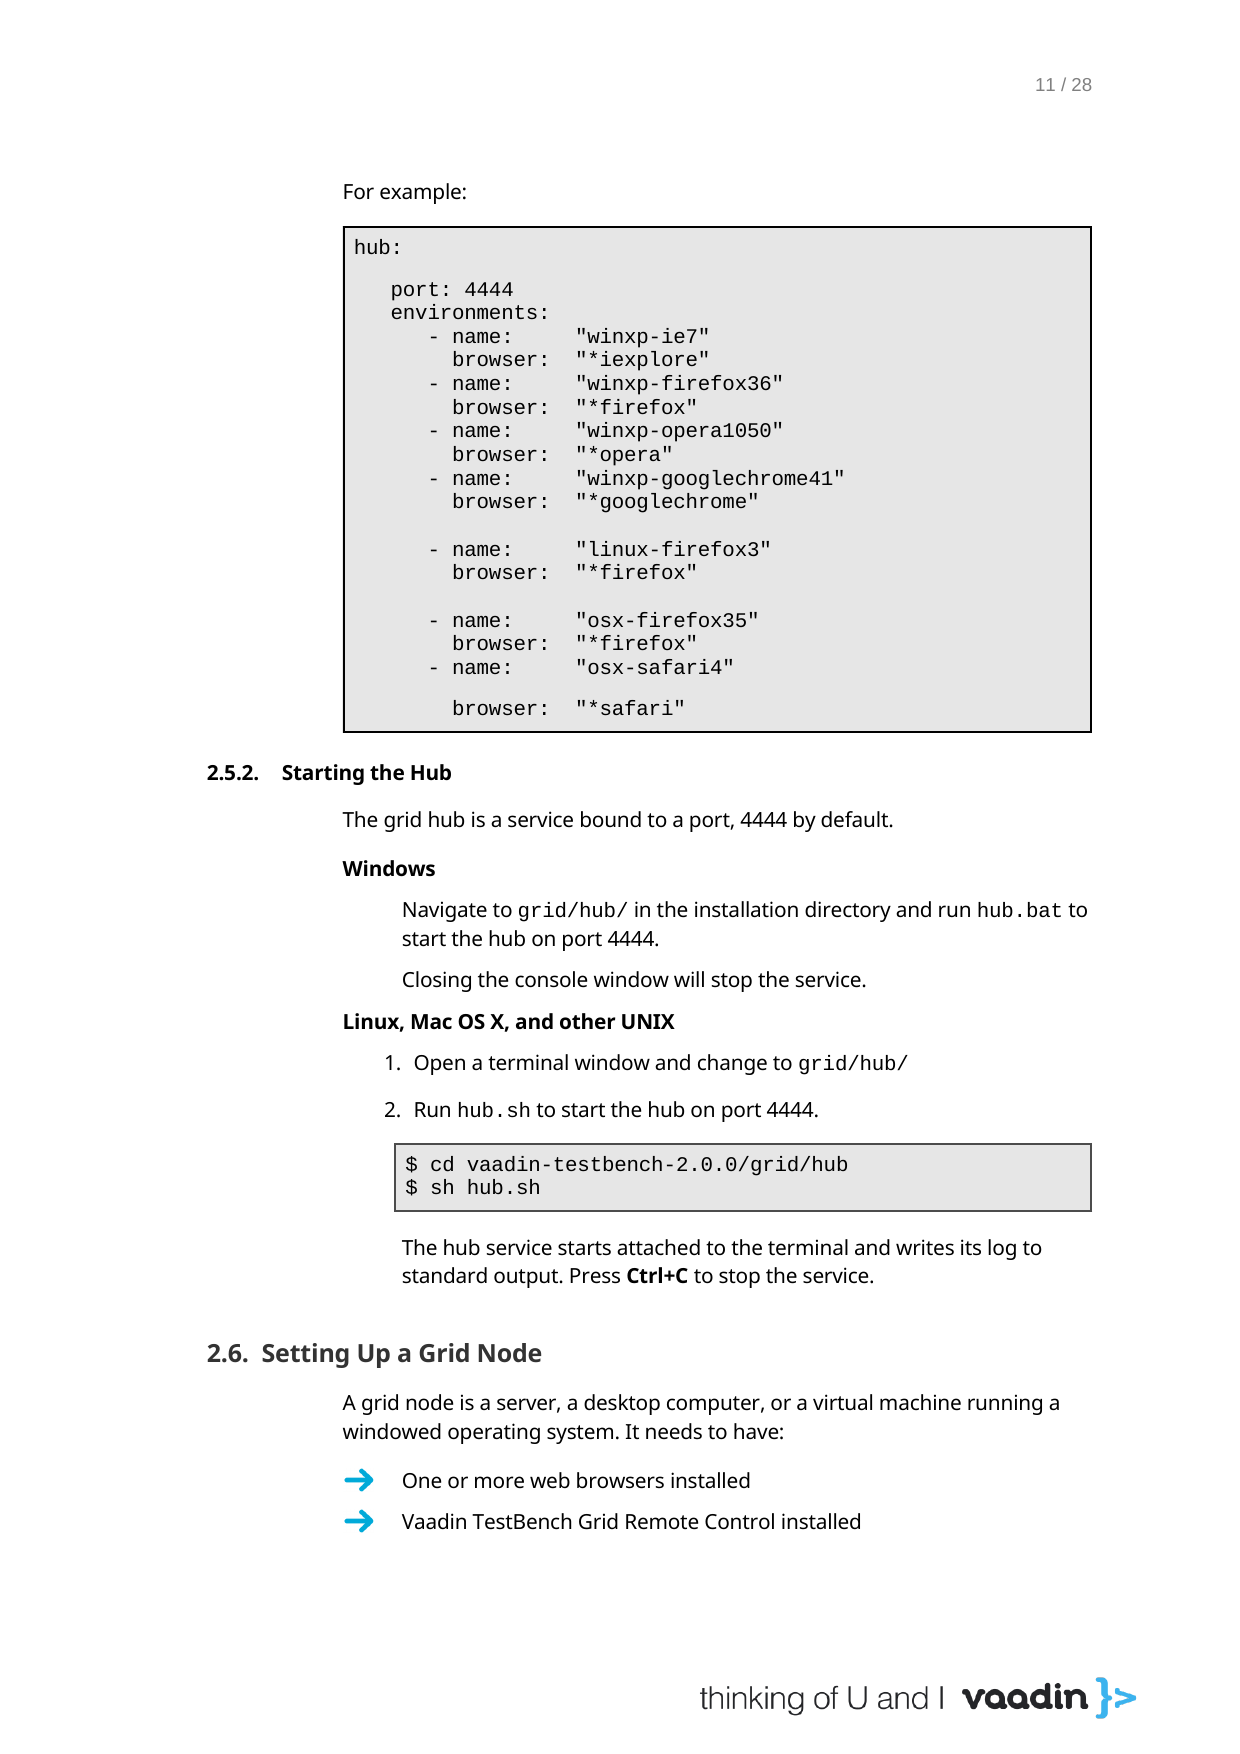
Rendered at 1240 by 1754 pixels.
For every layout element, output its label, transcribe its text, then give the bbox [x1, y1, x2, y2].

list Open a terminal window and change to grid/hub/ [384, 1048, 1092, 1077]
text - name: "osx-firefox35" [345, 609, 1090, 633]
text - name: "winxp-opera1050" [345, 420, 1090, 444]
text browser: "*googlechrome" [345, 491, 1090, 515]
text - name: "winxp-ie7" [345, 326, 1090, 349]
text browser: "*firefox" [345, 397, 1090, 420]
text The grid hub is a service bound to a port, 4444 by default. [342, 805, 1092, 833]
text Windows [342, 854, 1092, 883]
text - name: "winxp-firefox36" [345, 373, 1090, 397]
text hub: [345, 228, 1090, 270]
picture [364, 1509, 374, 1519]
text browser: "*firefox" [345, 562, 1090, 586]
text environments: [345, 302, 1090, 326]
picture [699, 1673, 1139, 1721]
text browser: "*firefox" [345, 633, 1090, 657]
list Run hub.sh to start the hub on port 4444. [384, 1095, 1092, 1124]
text The hub service starts attached to the terminal and writes its log to standard output. Press Ctrl+C to stop the service. [402, 1233, 1092, 1289]
text Linux, Mac OS X, and other UNIX [342, 1007, 1092, 1036]
text A grid node is a server, a desktop computer, or a virtual machine running a windowed operating system. It needs to have: [342, 1388, 1092, 1445]
text $ cd vaadin-testbench-2.0.0/grid/hub $ sh hub.sh [396, 1145, 1090, 1210]
text - name: "linux-firefox3" [345, 539, 1090, 562]
picture [364, 1468, 374, 1478]
text - name: "winxp-googlechrome41" [345, 468, 1090, 491]
text Closing the console window will stop the service. [402, 966, 1092, 994]
picture [364, 1482, 374, 1492]
picture [343, 1468, 362, 1492]
text For example: [342, 177, 1092, 206]
list Vaadin TestBench Grid Remote Control installed [342, 1507, 1092, 1535]
list One or more web browsers installed [342, 1466, 1092, 1494]
subtitle Starting the Hub [207, 758, 1092, 786]
picture [364, 1523, 374, 1533]
text port: 4444 [345, 270, 1090, 302]
text browser: "*opera" [345, 444, 1090, 468]
text Navigate to grid/hub/ in the installation directory and run hub.bat to start the hub on port 4444. [402, 896, 1092, 953]
picture [343, 1509, 362, 1533]
text browser: "*safari" [345, 689, 1090, 731]
text browser: "*iexplore" [345, 349, 1090, 373]
text - name: "osx-safari4" [345, 657, 1090, 689]
subtitle Setting Up a Grid Node [207, 1336, 1092, 1369]
